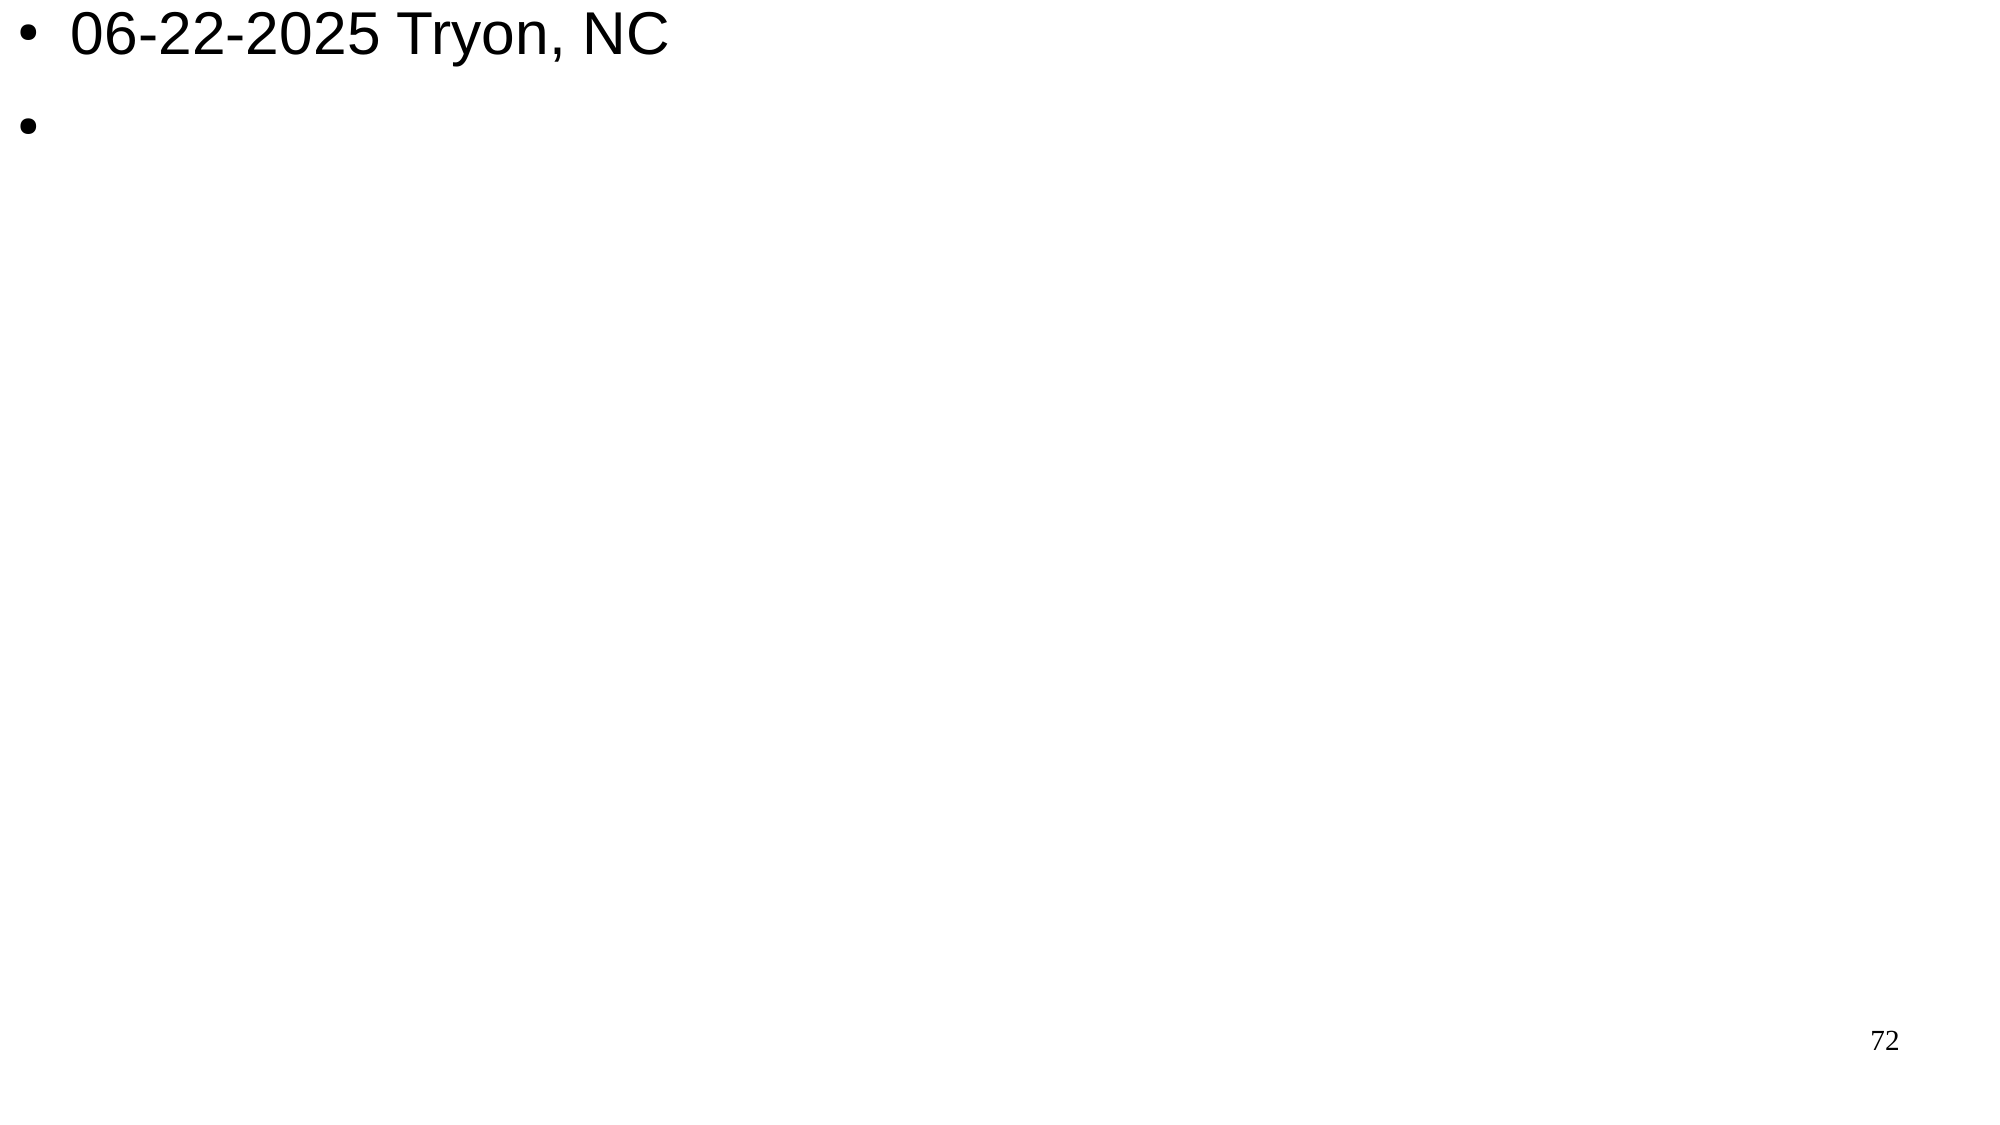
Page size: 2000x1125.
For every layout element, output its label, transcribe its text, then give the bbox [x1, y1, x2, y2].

list 06-22-2025 Tryon, NC [0, 0, 1996, 1123]
